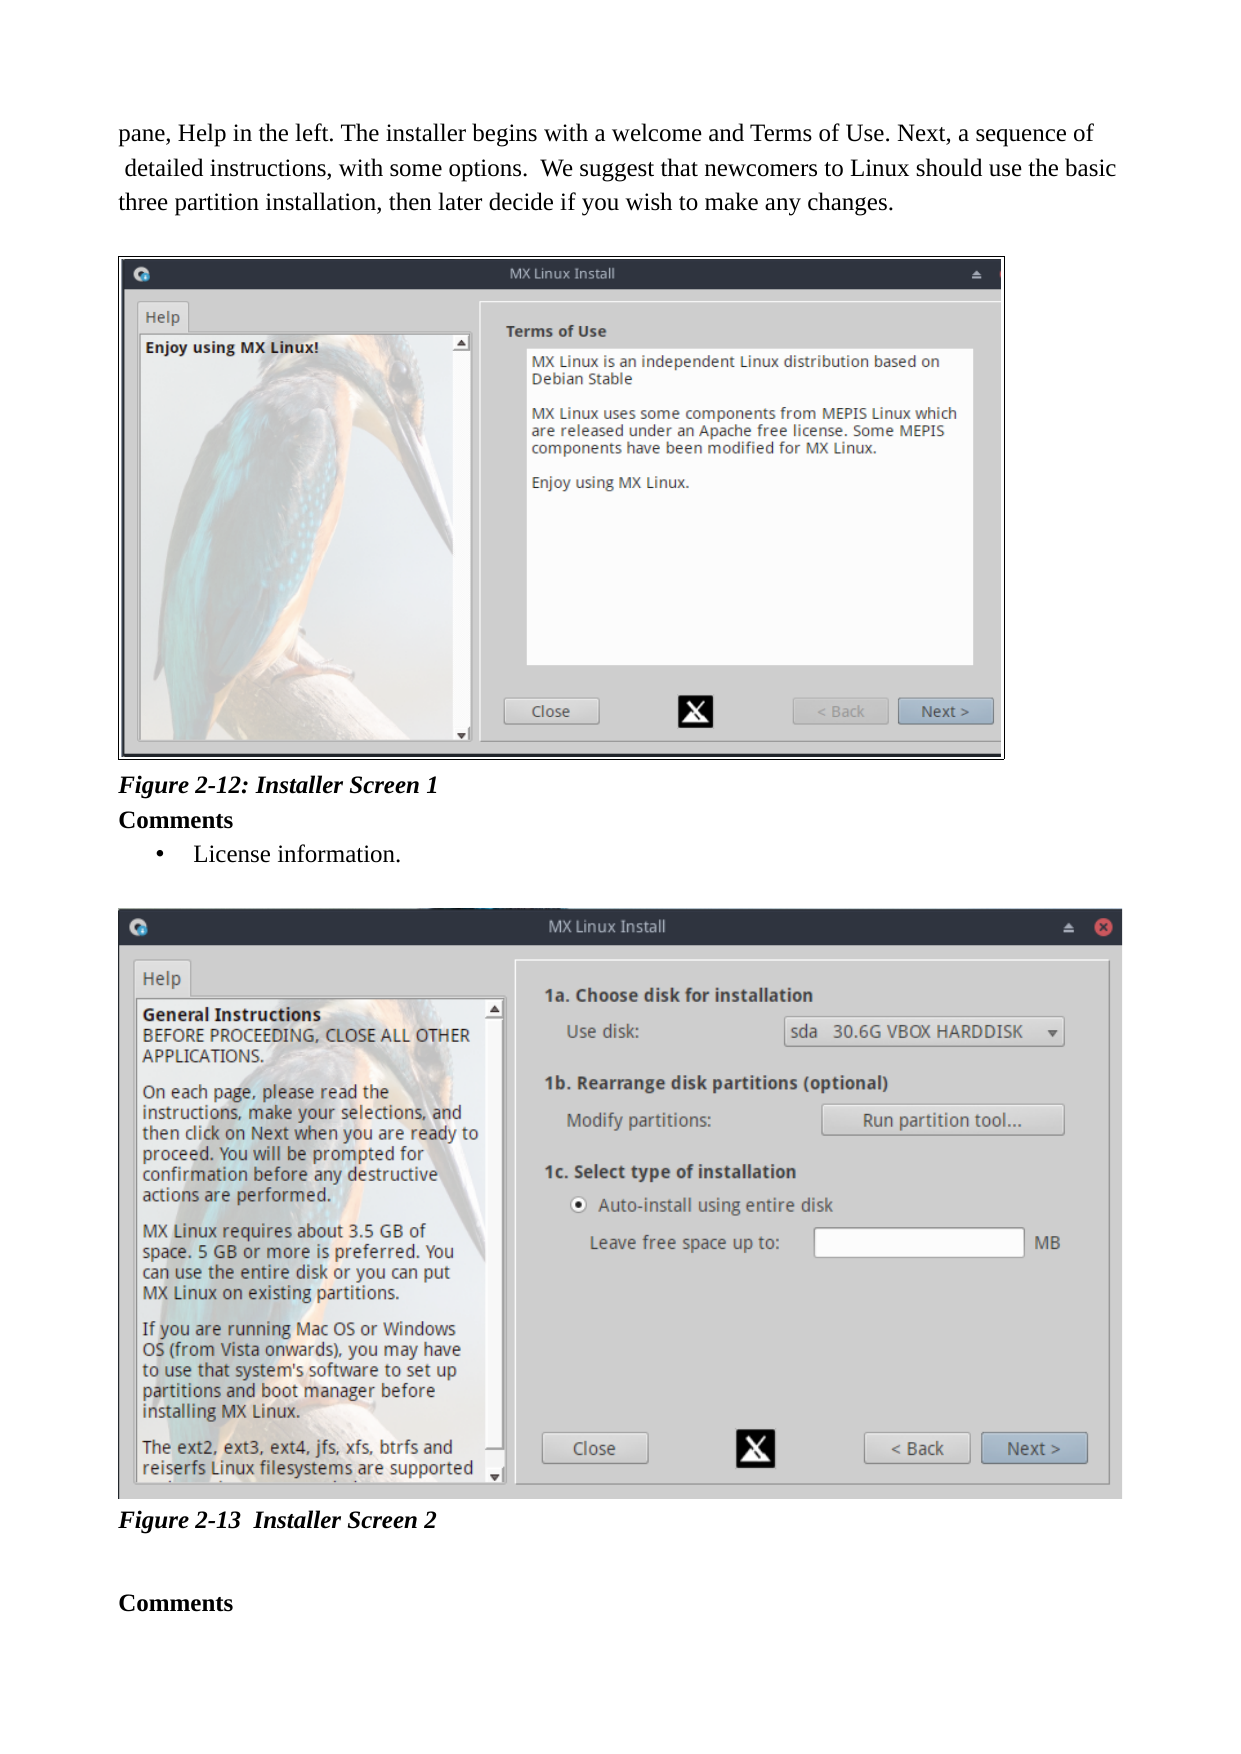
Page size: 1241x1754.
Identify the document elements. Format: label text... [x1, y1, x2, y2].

text Figure 2-13 Installer Screen 2 [118, 1499, 1122, 1533]
text Comments [118, 805, 1122, 833]
text pane, Help in the left. The installer begins with a welcome and Terms of Use. Next, a sequence of detailed instructions, with some options. We suggest that newcomers to Linux should use the basic three partition installation, then later decide if you wish to make any changes. [118, 118, 1122, 216]
picture [121, 259, 1001, 757]
picture [118, 908, 1123, 1499]
list License information. [156, 839, 1122, 868]
text Comments [118, 1588, 1122, 1617]
text Figure 2-12: Installer Screen 1 [118, 757, 1122, 799]
